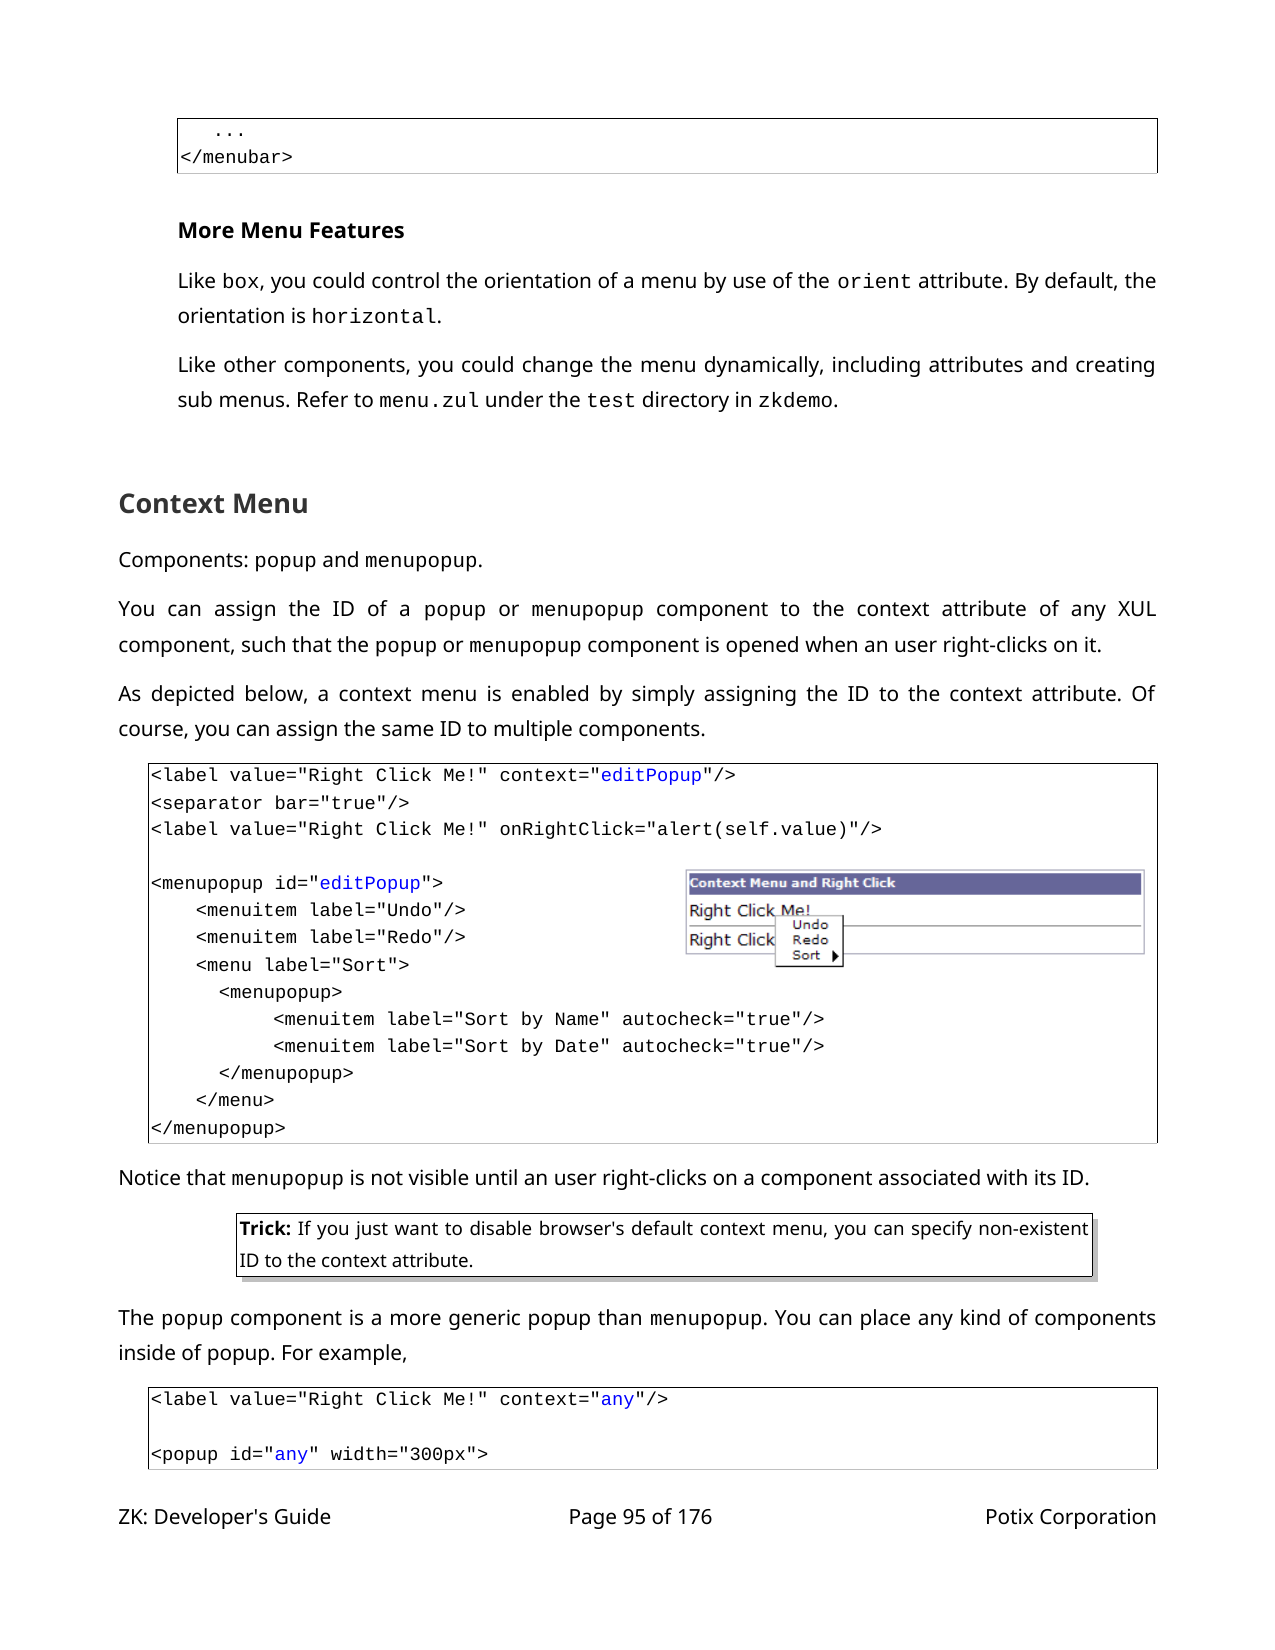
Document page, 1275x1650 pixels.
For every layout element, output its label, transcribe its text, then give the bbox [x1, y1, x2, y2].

text </menupopup> [149, 1116, 1157, 1143]
text <menuitem label="Sort by Date" autocheck="true"/> [149, 1034, 1157, 1058]
text </menu> [149, 1088, 1157, 1113]
text Trick: If you just want to disable browser's default context menu, you can specify non-existent ID to the context attribute. [237, 1214, 1092, 1276]
text <menupopup id="editPopup"> [149, 871, 682, 895]
text ... [178, 119, 1157, 142]
picture [682, 867, 1149, 971]
text </menupopup> [149, 1061, 1157, 1085]
text Components: popup and menupopup. [118, 545, 1157, 574]
subtitle More Menu Features [177, 215, 1157, 245]
text The popup component is a more generic popup than menupopup. You can place any kind of components inside of popup. For example, [118, 1303, 1157, 1366]
text <menuitem label="Redo"/> [149, 925, 682, 949]
text Like other components, you could change the menu dynamically, including attributes and creating sub menus. Refer to menu.zul under the test directory in zkdemo. [177, 350, 1157, 414]
text <label value="Right Click Me!" context="editPopup"/> [149, 764, 1157, 788]
text <separator bar="true"/> <label value="Right Click Me!" onRightClick="alert(self.value)"/> [149, 791, 1157, 868]
text <popup id="any" width="300px"> [149, 1441, 1157, 1469]
text Like box, you could control the orientation of a menu by use of the orient attribute. By default, the orientation is horizontal. [177, 266, 1157, 330]
text <menuitem label="Undo"/> [149, 898, 682, 922]
text <menuitem label="Sort by Name" autocheck="true"/> [149, 1007, 1157, 1031]
text You can assign the ID of a popup or menupopup component to the context attribute of any XUL component, such that the popup or menupopup component is opened when an user right-clicks on it. [118, 594, 1157, 659]
text <label value="Right Click Me!" context="any"/> [149, 1388, 1157, 1411]
text <menu label="Sort"> [149, 952, 1157, 977]
subtitle Context Menu [118, 485, 1157, 522]
text </menubar> [178, 145, 1157, 173]
text Notice that menupopup is not visible until an user right-clicks on a component associated with its ID. [118, 1163, 1157, 1192]
text As depicted below, a context menu is enabled by simply assigning the ID to the context attribute. Of course, you can assign the same ID to multiple components. [118, 679, 1157, 743]
text <menupopup> [149, 979, 1157, 1004]
